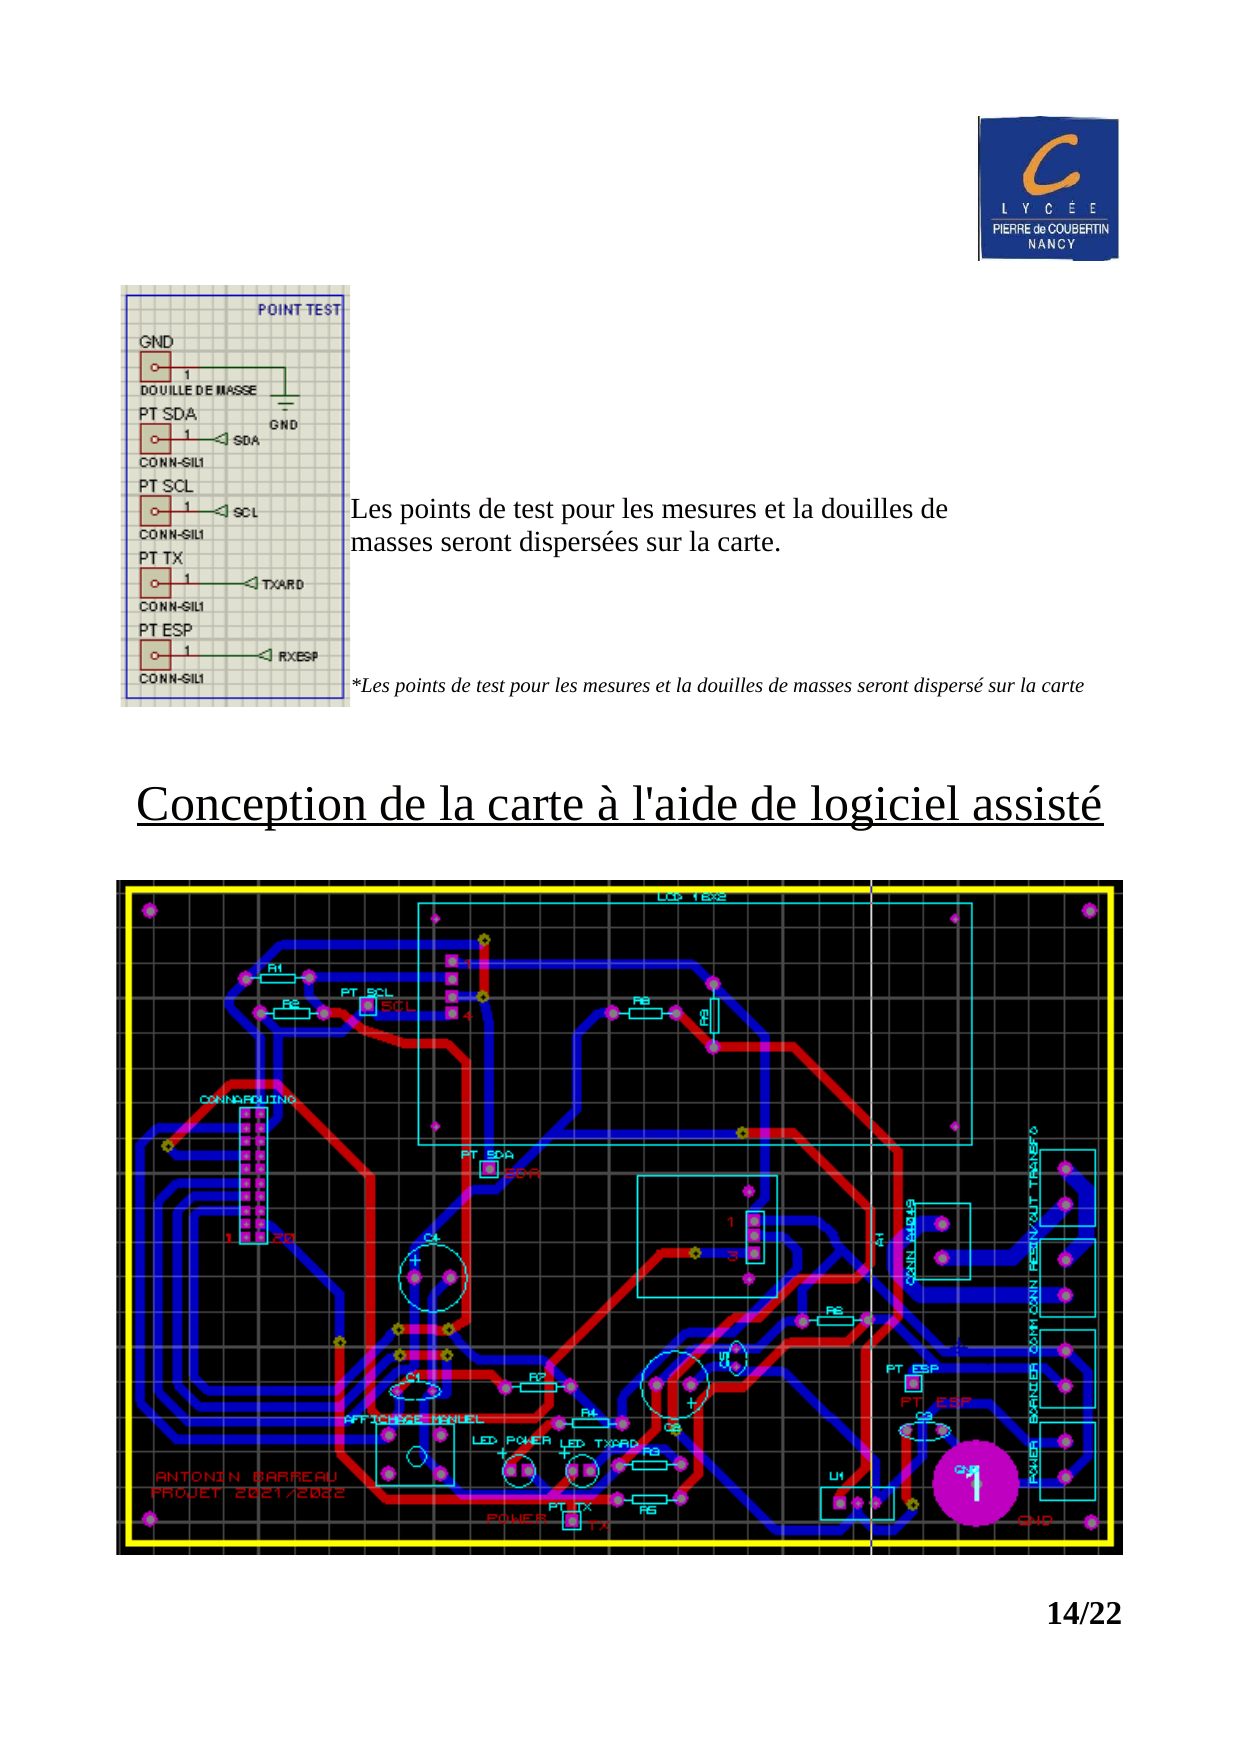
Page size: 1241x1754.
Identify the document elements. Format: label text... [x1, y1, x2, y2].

picture [116, 880, 1123, 1555]
picture [975, 116, 1120, 261]
text Les points de test pour les mesures et la douilles de [351, 491, 1122, 524]
text masses seront dispersées sur la carte. [351, 524, 1122, 558]
text *Les points de test pour les mesures et la douilles de masses seront dispersé sur la carte [351, 673, 1122, 697]
picture [120, 285, 351, 707]
text 14/22 [118, 1593, 1122, 1632]
text Conception de la carte à l'aide de logiciel assisté [118, 773, 1122, 831]
